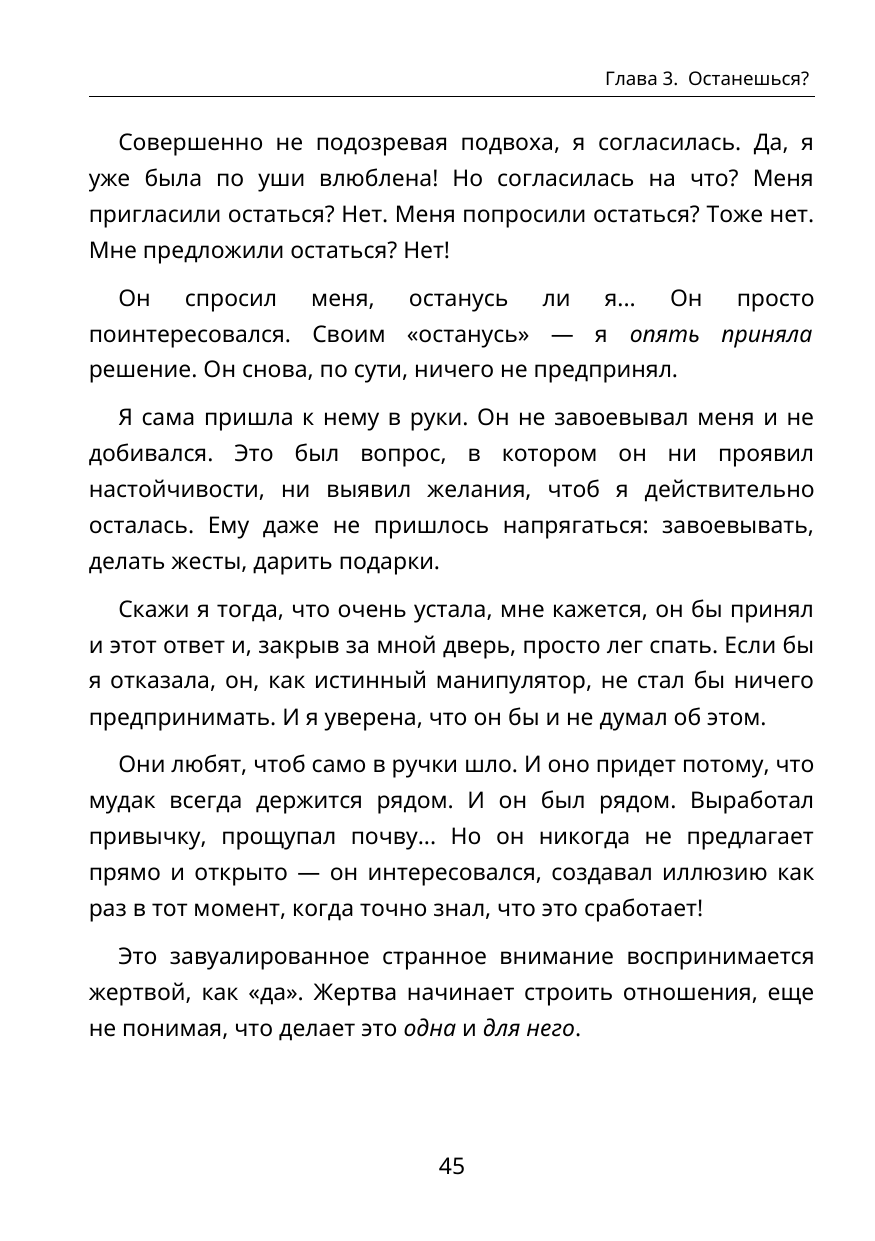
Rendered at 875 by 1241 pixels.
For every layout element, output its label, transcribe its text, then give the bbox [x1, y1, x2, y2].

text Совершенно не подозревая подвоха, я согласилась. Да, я уже была по уши влюблена! Но согласилась на что? Меня пригласили остаться? Нет. Меня попросили остаться? Тоже нет. Мне предложили остаться? Нет! [88, 126, 815, 265]
text Это завуалированное странное внимание воспринимается жертвой, как «да». Жертва начинает строить отношения, еще не понимая, что делает это одна и для него. [88, 939, 815, 1043]
text Я сама пришла к нему в руки. Он не завоевывал меня и не добивался. Это был вопрос, в котором он ни проявил настойчивости, ни выявил желания, чтоб я действительно осталась. Ему даже не пришлось напрягаться: завоевывать, делать жесты, дарить подарки. [88, 401, 815, 576]
text Они любят, чтоб само в ручки шло. И оно придет потому, что мудак всегда держится рядом. И он был рядом. Выработал привычку, прощупал почву... Но он никогда не предлагает прямо и открыто — он интересовался, создавал иллюзию как раз в тот момент, когда точно знал, что это сработает! [88, 748, 815, 923]
text Он спросил меня, останусь ли я... Он просто поинтересовался. Своим «останусь» — я опять приняла решение. Он снова, по сути, ничего не предпринял. [88, 282, 815, 385]
text Скажи я тогда, что очень устала, мне кажется, он бы принял и этот ответ и, закрыв за мной дверь, просто лег спать. Если бы я отказала, он, как истинный манипулятор, не стал бы ничего предпринимать. И я уверена, что он бы и не думал об этом. [88, 593, 815, 732]
